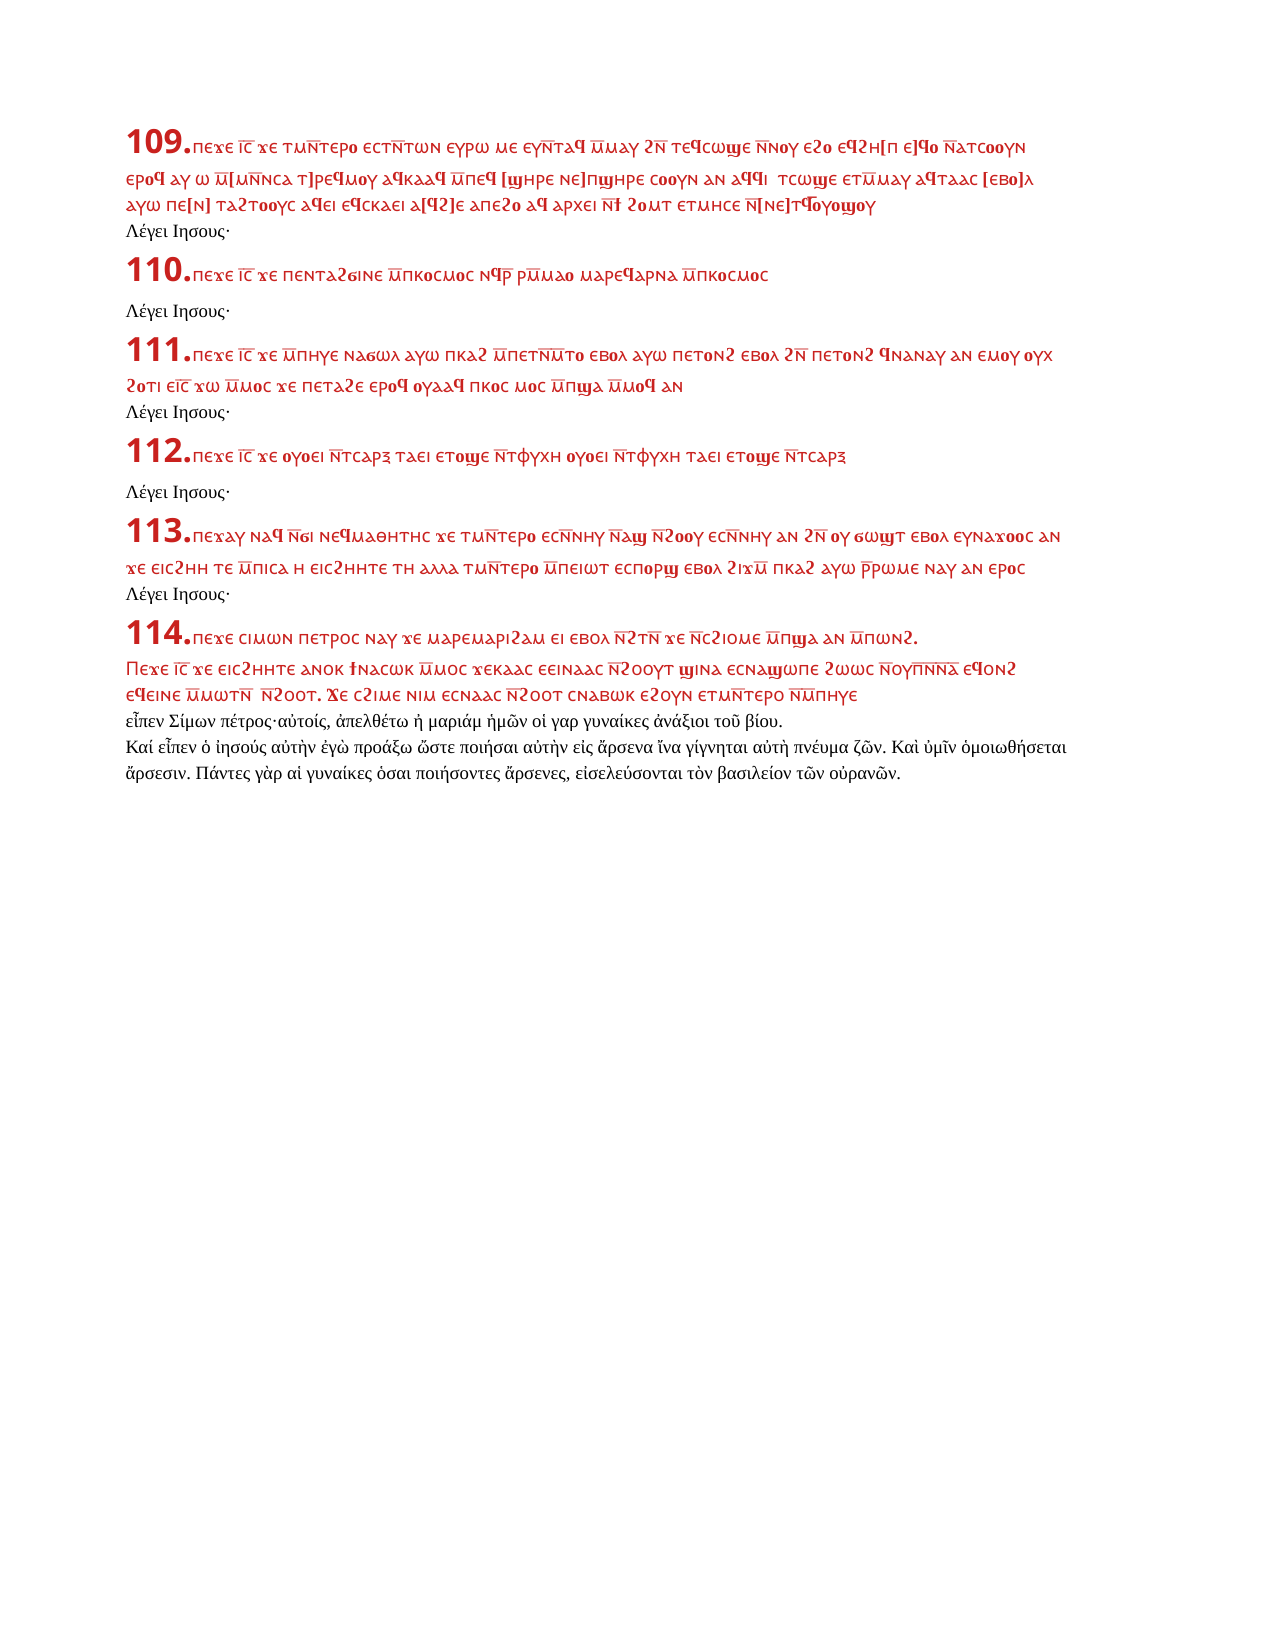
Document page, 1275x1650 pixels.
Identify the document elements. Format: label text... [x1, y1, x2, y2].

list Λέγει Ιησους· [2, 481, 1068, 503]
list ⲡⲉϫⲉ ⲓ̅ⲥ̅ ϫⲉ ⲡⲉⲛⲧⲁϩϭⲓⲛⲉ ⲙ̅ⲡⲕoⲥⲙoⲥ ⲛϥⲣ̅ ⲣⲙ̅ⲙⲁo ⲙⲁⲣⲉϥⲁⲣⲛⲁ ⲙ̅ⲡⲕoⲥⲙoⲥ [2, 245, 1068, 291]
list ⲡⲉϫⲉ ⲓ̅ⲥ̅ ϫⲉ oⲩoⲉⲓ ⲛ̅ⲧⲥⲁⲣⲝ ⲧⲁⲉⲓ ⲉⲧoϣⲉ ⲛ̅ⲧⲫⲩⲭⲏ oⲩoⲉⲓ ⲛ̅ⲧⲫⲩⲭⲏ ⲧⲁⲉⲓ ⲉⲧoϣⲉ ⲛ̅ⲧⲥⲁⲣⲝ [2, 427, 1068, 472]
list ⲡⲉϫⲁⲩ ⲛⲁϥ ⲛ̅ϭⲓ ⲛⲉϥⲙⲁⲑⲏⲧⲏⲥ ϫⲉ ⲧⲙⲛ̅ⲧⲉⲣo ⲉⲥⲛ̅ⲛⲏⲩ ⲛ̅ⲁϣ ⲛ̅ϩooⲩ ⲉⲥⲛ̅ⲛⲏⲩ ⲁⲛ ϩⲛ̅ oⲩ ϭⲱϣⲧ ⲉⲃoⲗ ⲉⲩⲛⲁϫooⲥ ⲁⲛ ϫⲉ ⲉⲓⲥϩⲏⲏ ⲧⲉ ⲙ̅ⲡⲓⲥⲁ ⲏ ⲉⲓⲥϩⲏⲏⲧⲉ ⲧⲏ ⲁⲗⲗⲁ ⲧⲙⲛ̅ⲧⲉⲣo ⲙ̅ⲡⲉⲓⲱⲧ ⲉⲥⲡoⲣϣ ⲉⲃoⲗ ϩⲓϫⲙ̅ ⲡⲕⲁϩ ⲁⲩⲱ ⲣ̅ⲣⲱⲙⲉ ⲛⲁⲩ ⲁⲛ ⲉⲣoⲥ [2, 507, 1068, 578]
list εἶπεν Σίμων πέτρος·αὐτοίς, ἀπελθέτω ἠ μαριάμ ἡμῶν οἱ γαρ γυναίκες ἀνάξιοι τοῦ βίου. Καί εἶπεν ὁ ἰησούς αὐτὴν ἐγὼ προάξω ὤστε ποιήσαι αὐτὴν εἰς ἄρσενα ἴνα γίγνηται αὐτὴ πνέυμα ζῶν. Καὶ ὐμῖν ὁμοιωθήσεται ἄρσεσιν. Πάντες γὰρ αἱ γυναίκες ὁσαι ποιήσοντες ἄρσενες, εἰσελεύσονται τὸν βασιλείον τῶν οὐρανῶν. [2, 710, 1068, 783]
list ⲡⲉϫⲉ ⲓ̅ⲥ̅ ϫⲉ ⲧⲙⲛ̅ⲧⲉⲣo ⲉⲥⲧⲛ̅ⲧⲱⲛ ⲉⲩⲣⲱ ⲙⲉ ⲉⲩⲛ̅ⲧⲁϥ ⲙ̅ⲙⲁⲩ ϩⲛ̅ ⲧⲉϥⲥⲱϣⲉ ⲛ̅ⲛoⲩ ⲉϩo ⲉϥϩⲏ[ⲡ ⲉ]ϥo ⲛ̅ⲁⲧⲥooⲩⲛ ⲉⲣoϥ ⲁⲩ ⲱ ⲙ̅[ⲙⲛ̅ⲛⲥⲁ ⲧ]ⲣⲉϥⲙoⲩ ⲁϥⲕⲁⲁϥ ⲙ̅ⲡⲉϥ [ϣⲏⲣⲉ ⲛⲉ]ⲡϣⲏⲣⲉ ⲥooⲩⲛ ⲁⲛ ⲁϥϥⲓ ⲧⲥⲱϣⲉ ⲉⲧⲙ̅ⲙⲁⲩ ⲁϥⲧⲁⲁⲥ [ⲉⲃo]ⲗ ⲁⲩⲱ ⲡⲉ[ⲛ] ⲧⲁϩⲧooⲩⲥ ⲁϥⲉⲓ ⲉϥⲥⲕⲁⲉⲓ ⲁ[ϥϩ]ⲉ ⲁⲡⲉϩo ⲁϥ ⲁⲣⲭⲉⲓ ⲛ̅ϯ ϩoⲙⲧ ⲉⲧⲙⲏⲥⲉ ⲛ̅[ⲛⲉ]ⲧϥ̅oⲩoϣoⲩ [2, 118, 1068, 215]
list ⲡⲉϫⲉ ⲓ̅ⲥ̅ ϫⲉ ⲙ̅ⲡⲏⲩⲉ ⲛⲁϭⲱⲗ ⲁⲩⲱ ⲡⲕⲁϩ ⲙ̅ⲡⲉⲧⲛ̅ⲙ̅ⲧo ⲉⲃoⲗ ⲁⲩⲱ ⲡⲉⲧoⲛϩ ⲉⲃoⲗ ϩⲛ̅ ⲡⲉⲧoⲛϩ ϥⲛⲁⲛⲁⲩ ⲁⲛ ⲉⲙoⲩ oⲩⲭ ϩoⲧⲓ ⲉⲓ̅ⲥ̅ ϫⲱ ⲙ̅ⲙoⲥ ϫⲉ ⲡⲉⲧⲁϩⲉ ⲉⲣoϥ oⲩⲁⲁϥ ⲡⲕoⲥ ⲙoⲥ ⲙ̅ⲡϣⲁ ⲙ̅ⲙoϥ ⲁⲛ [2, 326, 1068, 397]
list Λέγει Ιησους· [2, 219, 1068, 241]
list ⲡⲉϫⲉ ⲥⲓⲙⲱⲛ ⲡⲉⲧⲣⲟⲥ ⲛⲁⲩ ϫⲉ ⲙⲁⲣⲉⲙⲁⲣⲓϩⲁⲙ ⲉⲓ ⲉⲃⲟⲗ ⲛ̅ϩⲧⲛ̅ ϫⲉ ⲛ̅ⲥϩⲓⲟⲙⲉ ⲙ̅ⲡϣⲁ ⲁⲛ ⲙ̅ⲡⲱⲛϩ. Ⲡⲉϫⲉ ⲓ̅ⲥ̅ ϫⲉ ⲉⲓⲥϩⲏⲏⲧⲉ ⲁⲛⲟⲕ ϯⲛⲁⲥⲱⲕ ⲙ̅ⲙⲟⲥ ϫⲉⲕⲁⲁⲥ ⲉⲉⲓⲛⲁⲁⲥ ⲛ̅ϩⲟⲟⲩⲧ ϣⲓⲛⲁ ⲉⲥⲛⲁϣⲱⲡⲉ ϩⲱⲱⲥ ⲛ̅ⲟⲩⲡ̅ⲛ̅ⲛ̅ⲁ̅ ⲉϥⲟⲛϩ ⲉϥⲉⲓⲛⲉ ⲙ̅ⲙⲱⲧⲛ̅ ⲛ̅ϩⲟⲟⲧ. Ϫⲉ ⲥϩⲓⲙⲉ ⲛⲓⲙ ⲉⲥⲛⲁⲁⲥ ⲛ̅ϩⲟⲟⲧ ⲥⲛⲁⲃⲱⲕ ⲉϩⲟⲩⲛ ⲉⲧⲙⲛ̅ⲧⲉⲣⲟ ⲛ̅ⲙ̅ⲡⲏⲩⲉ [2, 609, 1068, 706]
list Λέγει Ιησους· [2, 583, 1068, 604]
list Λέγει Ιησους· [2, 401, 1068, 423]
list Λέγει Ιησους· [2, 300, 1068, 321]
